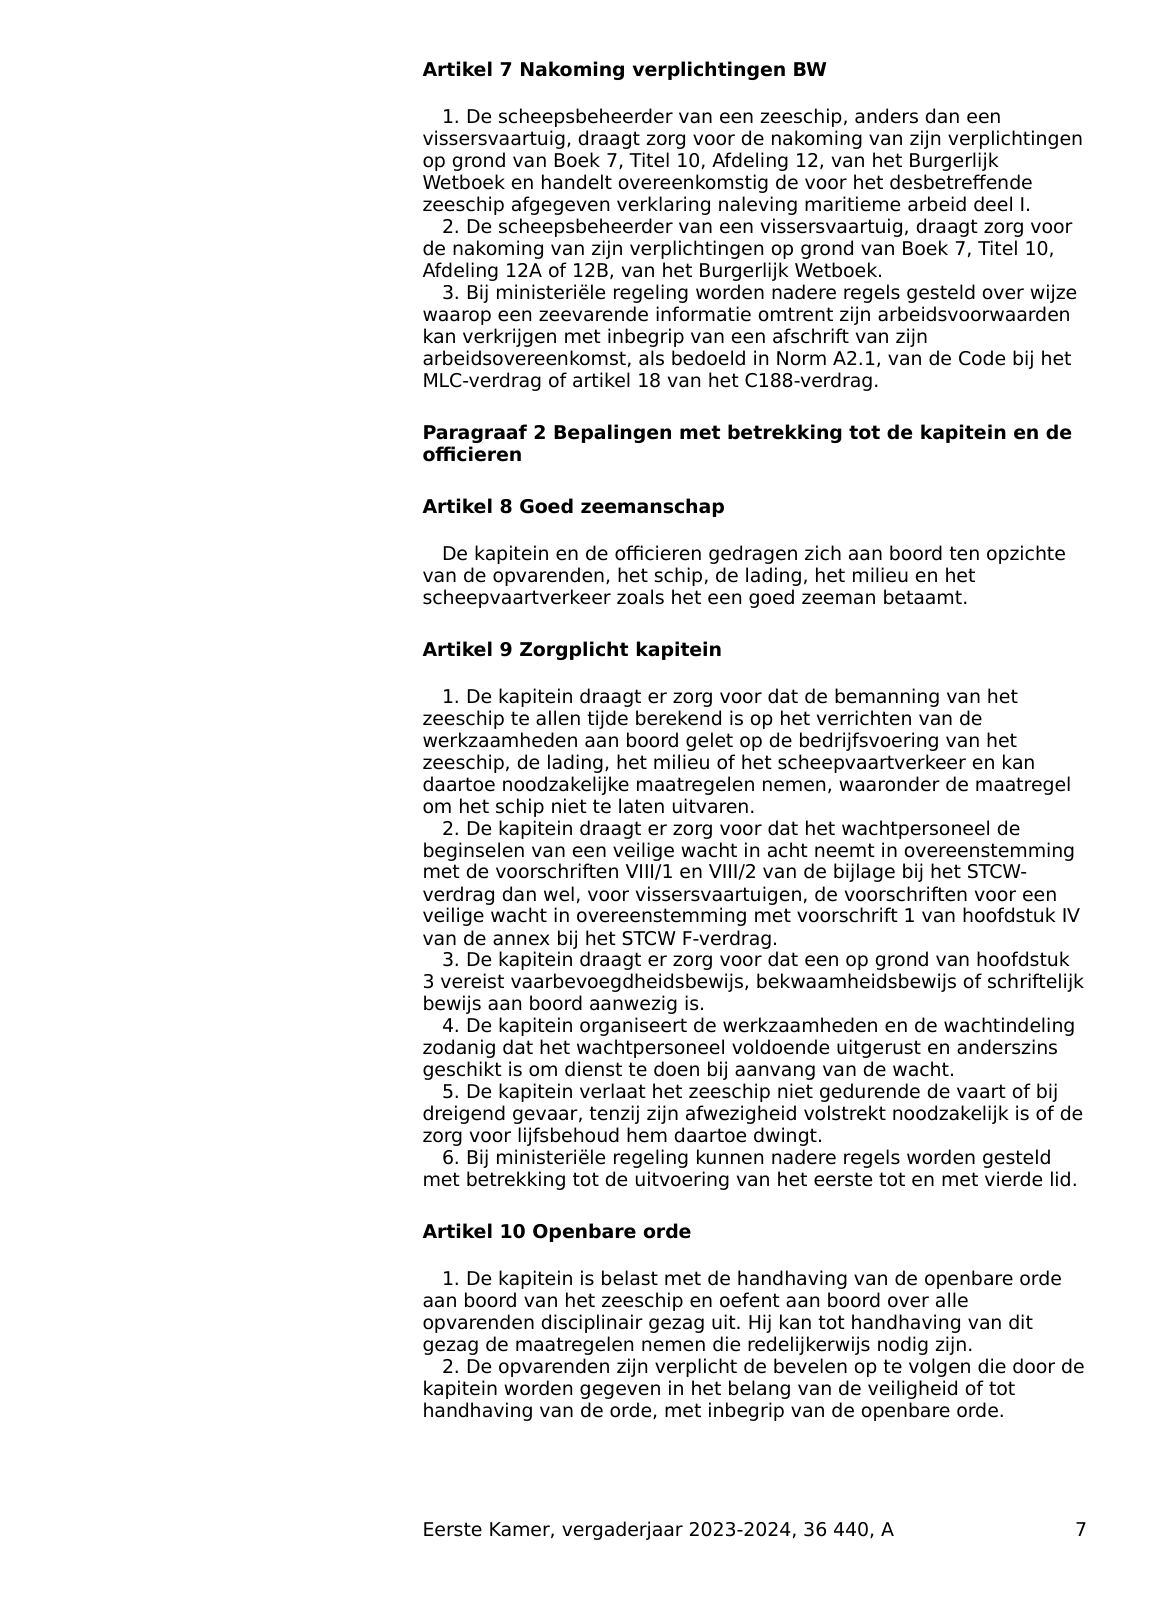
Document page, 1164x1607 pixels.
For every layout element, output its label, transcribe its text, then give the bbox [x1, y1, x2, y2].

text 4. De kapitein organiseert de werkzaamheden en de wachtindeling zodanig dat het wachtpersoneel voldoende uitgerust en anderszins geschikt is om dienst te doen bij aanvang van de wacht. [422, 1015, 1087, 1081]
subtitle Artikel 7 Nakoming verplichtingen BW [422, 59, 1087, 81]
text De kapitein en de officieren gedragen zich aan boord ten opzichte van de opvarenden, het schip, de lading, het milieu en het scheepvaartverkeer zoals het een goed zeeman betaamt. [422, 543, 1087, 609]
text 1. De kapitein draagt er zorg voor dat de bemanning van het zeeschip te allen tijde berekend is op het verrichten van de werkzaamheden aan boord gelet op de bedrijfsvoering van het zeeschip, de lading, het milieu of het scheepvaartverkeer en kan daartoe noodzakelijke maatregelen nemen, waaronder de maatregel om het schip niet te laten uitvaren. [422, 686, 1087, 817]
subtitle Artikel 8 Goed zeemanschap [422, 496, 1087, 518]
subtitle Paragraaf 2 Bepalingen met betrekking tot de kapitein en de officieren [422, 422, 1087, 466]
text 2. De scheepsbeheerder van een vissersvaartuig, draagt zorg voor de nakoming van zijn verplichtingen op grond van Boek 7, Titel 10, Afdeling 12A of 12B, van het Burgerlijk Wetboek. [422, 216, 1087, 282]
text 5. De kapitein verlaat het zeeschip niet gedurende de vaart of bij dreigend gevaar, tenzij zijn afwezigheid volstrekt noodzakelijk is of de zorg voor lijfsbehoud hem daartoe dwingt. [422, 1081, 1087, 1147]
text 3. Bij ministeriële regeling worden nadere regels gesteld over wijze waarop een zeevarende informatie omtrent zijn arbeidsvoorwaarden kan verkrijgen met inbegrip van een afschrift van zijn arbeidsovereenkomst, als bedoeld in Norm A2.1, van de Code bij het MLC-verdrag of artikel 18 van het C188-verdrag. [422, 282, 1087, 392]
text 3. De kapitein draagt er zorg voor dat een op grond van hoofdstuk 3 vereist vaarbevoegdheidsbewijs, bekwaamheidsbewijs of schriftelijk bewijs aan boord aanwezig is. [422, 949, 1087, 1015]
text 2. De kapitein draagt er zorg voor dat het wachtpersoneel de beginselen van een veilige wacht in acht neemt in overeenstemming met de voorschriften VIII/1 en VIII/2 van de bijlage bij het STCW-verdrag dan wel, voor vissersvaartuigen, de voorschriften voor een veilige wacht in overeenstemming met voorschrift 1 van hoofdstuk IV van de annex bij het STCW F-verdrag. [422, 817, 1087, 949]
text 6. Bij ministeriële regeling kunnen nadere regels worden gesteld met betrekking tot de uitvoering van het eerste tot en met vierde lid. [422, 1147, 1087, 1191]
text 1. De scheepsbeheerder van een zeeschip, anders dan een vissersvaartuig, draagt zorg voor de nakoming van zijn verplichtingen op grond van Boek 7, Titel 10, Afdeling 12, van het Burgerlijk Wetboek en handelt overeenkomstig de voor het desbetreffende zeeschip afgegeven verklaring naleving maritieme arbeid deel I. [422, 106, 1087, 216]
subtitle Artikel 10 Openbare orde [422, 1221, 1087, 1243]
subtitle Artikel 9 Zorgplicht kapitein [422, 639, 1087, 661]
text 1. De kapitein is belast met de handhaving van de openbare orde aan boord van het zeeschip en oefent aan boord over alle opvarenden disciplinair gezag uit. Hij kan tot handhaving van dit gezag de maatregelen nemen die redelijkerwijs nodig zijn. [422, 1268, 1087, 1356]
text 2. De opvarenden zijn verplicht de bevelen op te volgen die door de kapitein worden gegeven in het belang van de veiligheid of tot handhaving van de orde, met inbegrip van de openbare orde. [422, 1356, 1087, 1422]
